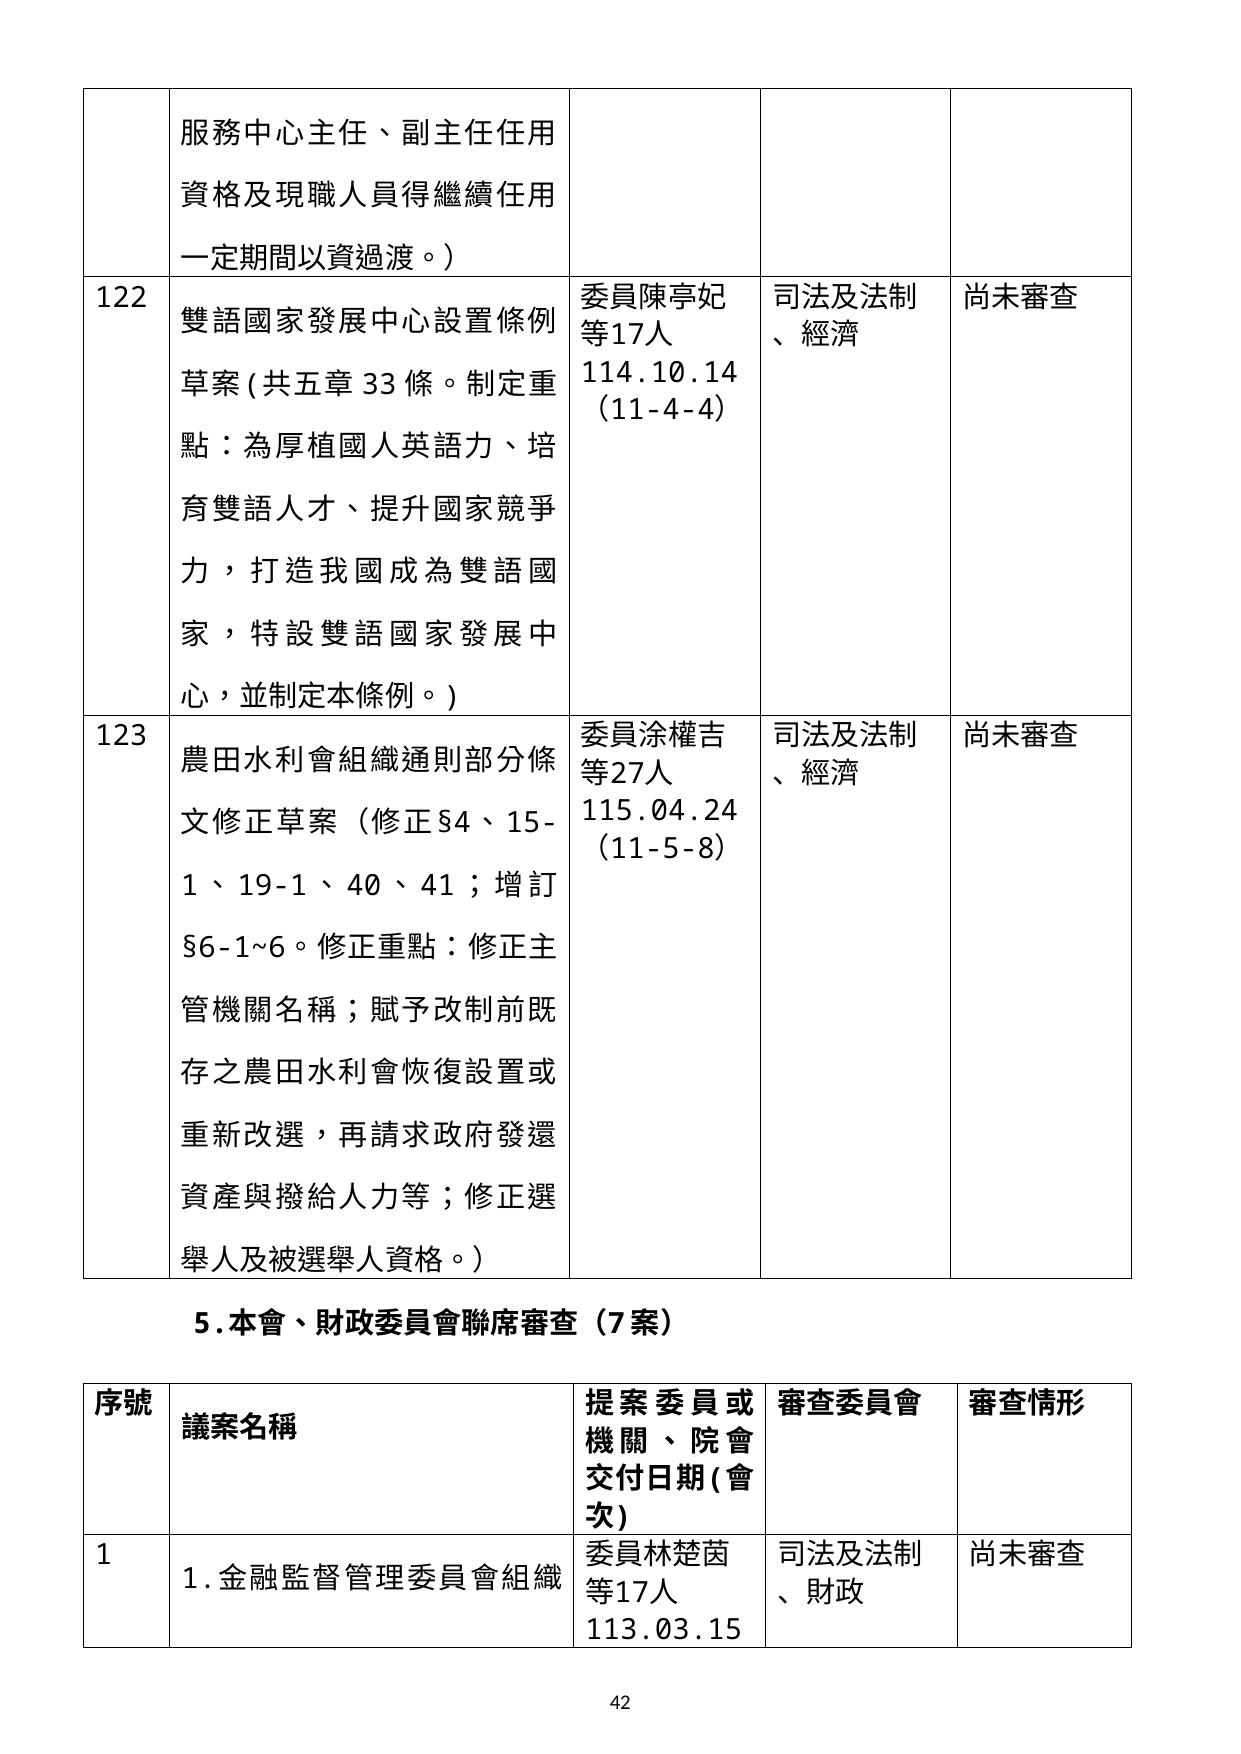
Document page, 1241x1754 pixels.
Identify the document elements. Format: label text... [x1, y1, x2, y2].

table_cell 服務中心主任、副主任任用資格及現職人員得繼續任用一定期間以資過渡。） [170, 89, 569, 276]
table_header 議案名稱 [170, 1384, 573, 1533]
table_header 審查委員會 [766, 1384, 957, 1533]
table_cell [570, 89, 760, 276]
table_cell 尚未審查 [958, 1535, 1131, 1647]
table_cell 122 [84, 277, 169, 715]
table_cell 123 [84, 716, 169, 1278]
table_cell 1 [84, 1535, 169, 1647]
table_cell 委員陳亭妃 等17人 114.10.14 （11-4-4） [570, 277, 760, 715]
table_cell [761, 89, 950, 276]
table_cell 委員涂權吉 等27人 115.04.24 （11-5-8） [570, 716, 760, 1278]
table_cell 司法及法制、財政 [766, 1535, 957, 1647]
table_cell 農田水利會組織通則部分條文修正草案（修正§4、15-1、19-1、40、41；增訂§6-1~6。修正重點：修正主管機關名稱；賦予改制前既存之農田水利會恢復設置或重新改選，再請求政府發還資產與撥給人力等；修正選舉人及被選舉人資格。） [170, 716, 569, 1278]
table_header 提案委員或機關、院會交付日期(會次) [574, 1384, 765, 1533]
table_cell [951, 89, 1131, 276]
table_cell 1.金融監督管理委員會組織 [170, 1535, 573, 1647]
table_header 審查情形 [958, 1384, 1131, 1533]
table_cell 尚未審查 [951, 277, 1131, 715]
subtitle 5.本會、財政委員會聯席審查（7案） [193, 1299, 1165, 1342]
table_cell [84, 89, 169, 276]
table_header 序號 [84, 1384, 169, 1533]
table_cell 尚未審查 [951, 716, 1131, 1278]
table_cell 委員林楚茵 等17人 113.03.15 [574, 1535, 765, 1647]
table_cell 雙語國家發展中心設置條例草案(共五章33條。制定重點：為厚植國人英語力、培育雙語人才、提升國家競爭力，打造我國成為雙語國家，特設雙語國家發展中心，並制定本條例。) [170, 277, 569, 715]
table_cell 司法及法制、經濟 [761, 716, 950, 1278]
table_cell 司法及法制、經濟 [761, 277, 950, 715]
